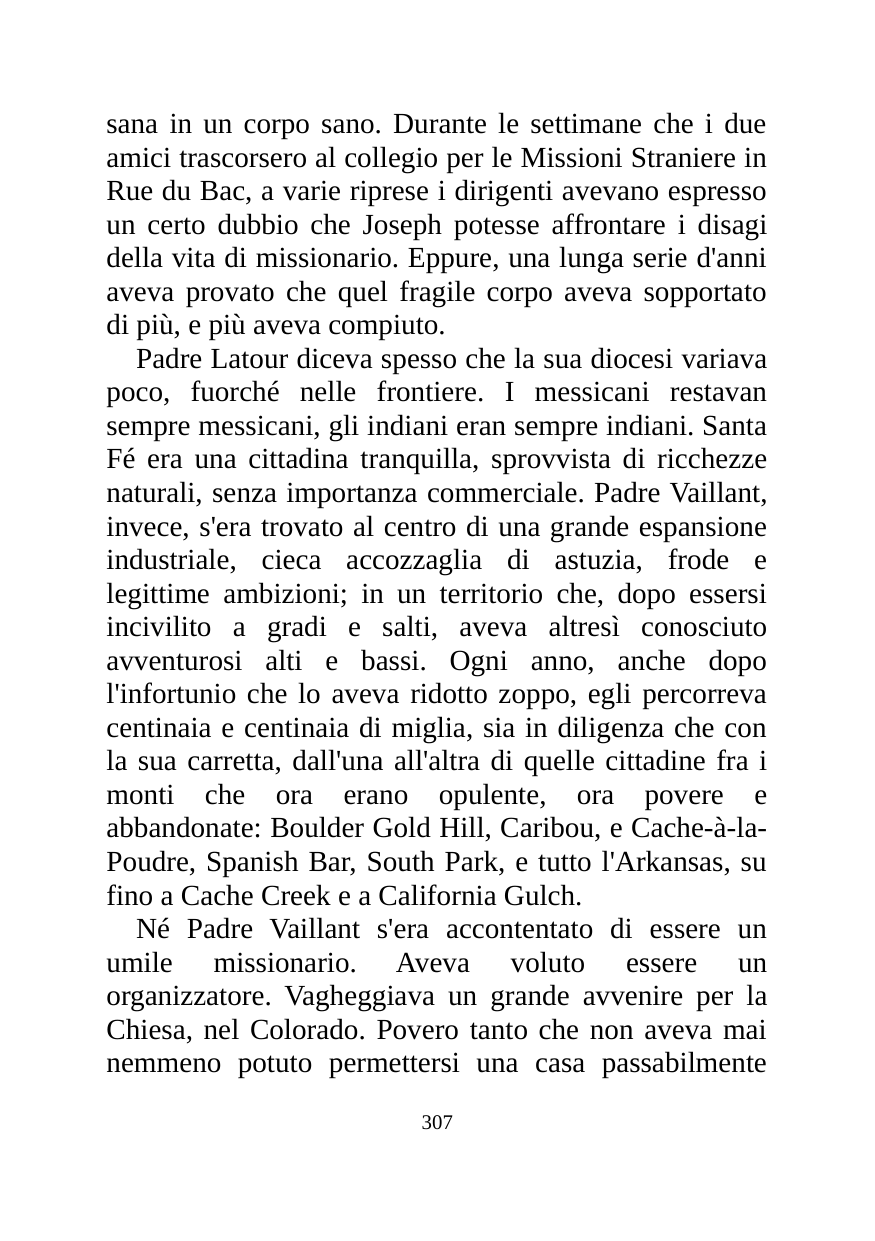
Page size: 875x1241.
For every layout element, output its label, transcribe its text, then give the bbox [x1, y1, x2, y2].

text Padre Latour diceva spesso che la sua diocesi variava poco, fuorché nelle frontiere. I messicani restavan sempre messicani, gli indiani eran sempre indiani. Santa Fé era una cittadina tranquilla, sprovvista di ricchezze naturali, senza importanza commerciale. Padre Vaillant, invece, s'era trovato al centro di una grande espansione industriale, cieca accozzaglia di astuzia, frode e legittime ambizioni; in un territorio che, dopo essersi incivilito a gradi e salti, aveva altresì conosciuto avventurosi alti e bassi. Ogni anno, anche dopo l'infortunio che lo aveva ridotto zoppo, egli percorreva centinaia e centinaia di miglia, sia in diligenza che con la sua carretta, dall'una all'altra di quelle cittadine fra i monti che ora erano opulente, ora povere e abbandonate: Boulder Gold Hill, Caribou, e Cache-à-la-Poudre, Spanish Bar, South Park, e tutto l'Arkansas, su fino a Cache Creek e a California Gulch. [106, 341, 768, 911]
text sana in un corpo sano. Durante le settimane che i due amici trascorsero al collegio per le Missioni Straniere in Rue du Bac, a varie riprese i dirigenti avevano espresso un certo dubbio che Joseph potesse affrontare i disagi della vita di missionario. Eppure, una lunga serie d'anni aveva provato che quel fragile corpo aveva sopportato di più, e più aveva compiuto. [106, 106, 768, 341]
text Né Padre Vaillant s'era accontentato di essere un umile missionario. Aveva voluto essere un organizzatore. Vagheggiava un grande avvenire per la Chiesa, nel Colorado. Povero tanto che non aveva mai nemmeno potuto permettersi una casa passabilmente [106, 911, 768, 1079]
